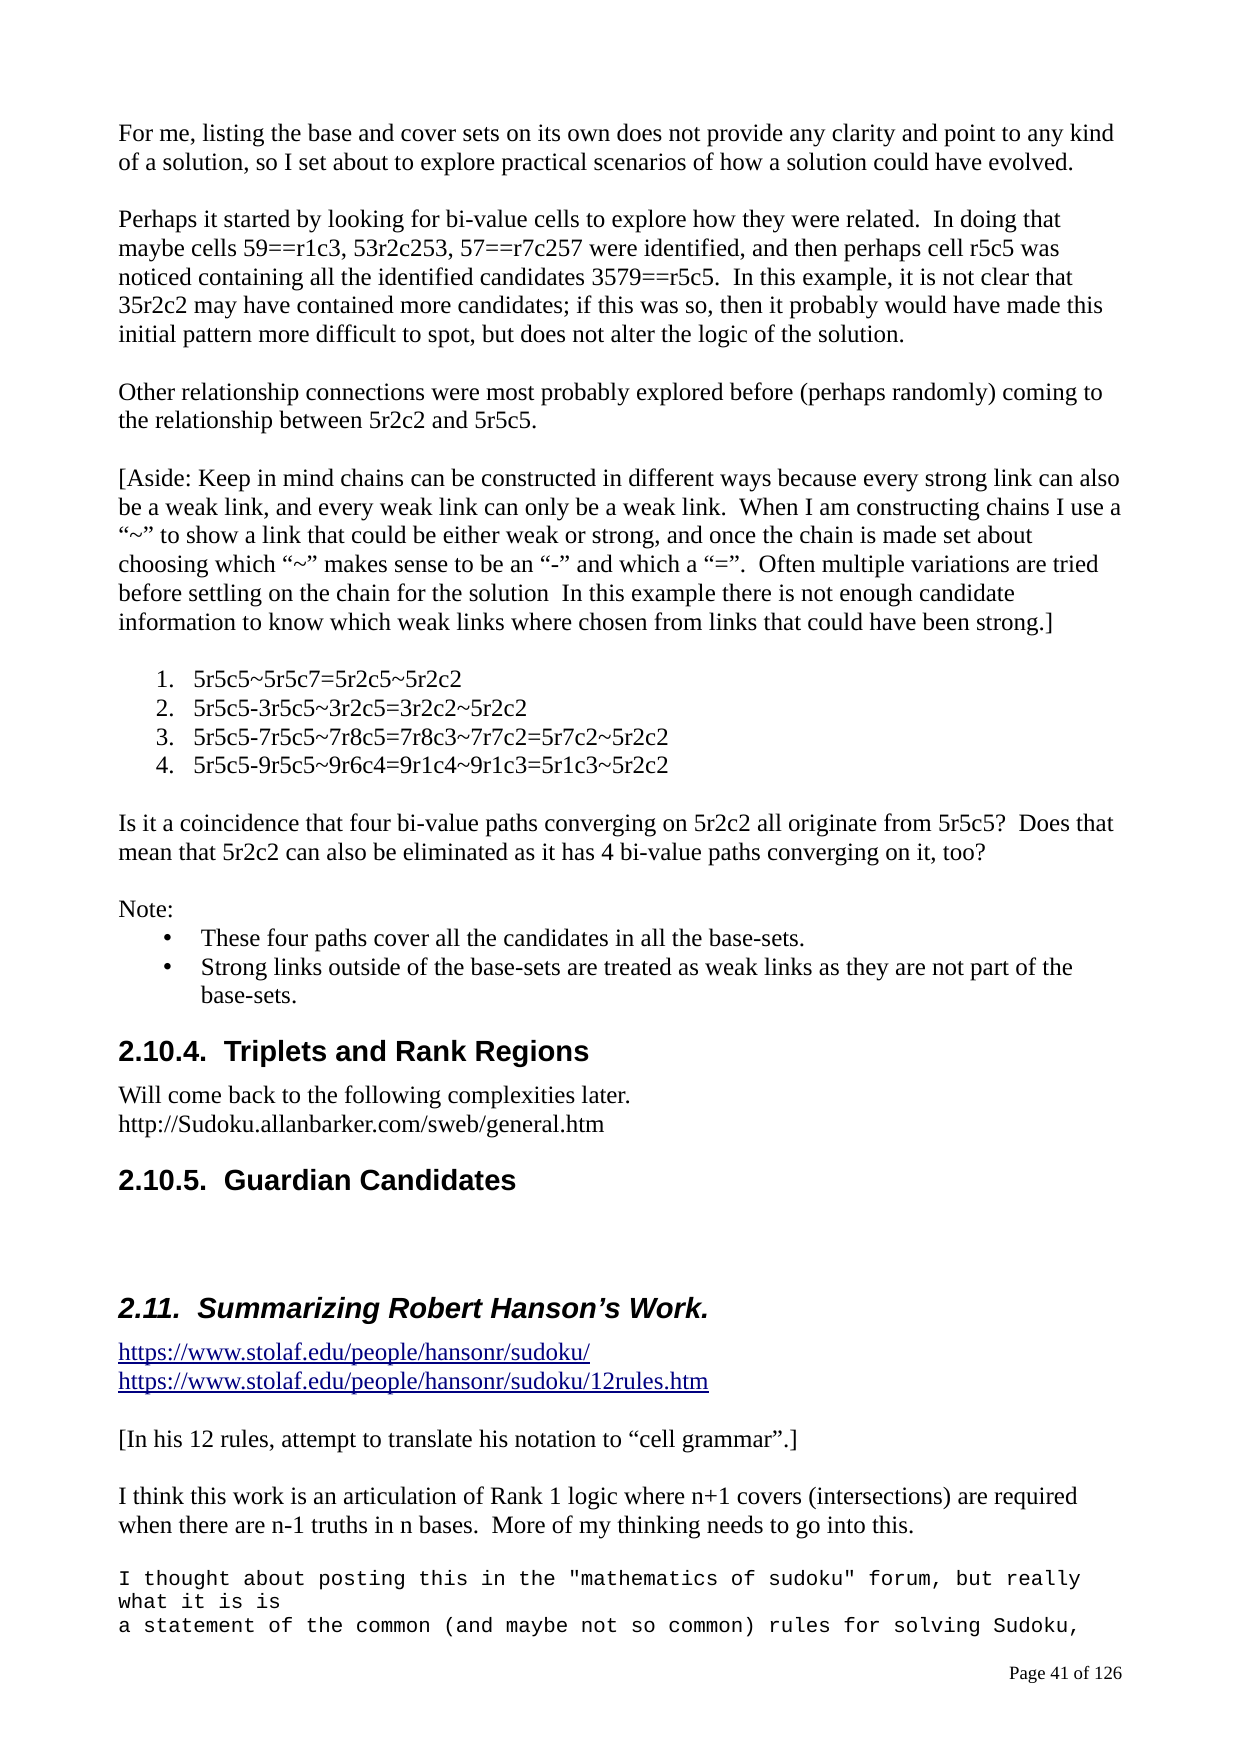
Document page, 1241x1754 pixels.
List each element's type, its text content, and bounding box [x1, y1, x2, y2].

text https://www.stolaf.edu/people/hansonr/sudoku/ [118, 1337, 1122, 1366]
list 5r5c5-9r5c5~9r6c4=9r1c4~9r1c3=5r1c3~5r2c2 [156, 751, 1122, 779]
subtitle Triplets and Rank Regions [118, 1034, 1122, 1068]
text a statement of the common (and maybe not so common) rules for solving Sudoku, [118, 1615, 1122, 1638]
list 5r5c5-3r5c5~3r2c5=3r2c2~5r2c2 [156, 693, 1122, 722]
text Note: [118, 894, 1122, 923]
subtitle Guardian Candidates [118, 1163, 1122, 1196]
text http://Sudoku.allanbarker.com/sweb/general.htm [118, 1109, 1122, 1138]
text Other relationship connections were most probably explored before (perhaps randomly) coming to the relationship between 5r2c2 and 5r5c5. [118, 377, 1122, 434]
list 5r5c5~5r5c7=5r2c5~5r2c2 [156, 664, 1122, 693]
text Perhaps it started by looking for bi-value cells to explore how they were related. In doing that maybe cells 59==r1c3, 53r2c253, 57==r7c257 were identified, and then perhaps cell r5c5 was noticed containing all the identified candidates 3579==r5c5. In this example, it is not clear that 35r2c2 may have contained more candidates; if this was so, then it probably would have made this initial pattern more difficult to spot, but does not alter the logic of the solution. [118, 204, 1122, 348]
text For me, listing the base and cover sets on its own does not provide any clarity and point to any kind of a solution, so I set about to explore practical scenarios of how a solution could have evolved. [118, 118, 1122, 176]
subtitle Summarizing Robert Hanson’s Work. [118, 1291, 1122, 1325]
text I think this work is an articulation of Rank 1 logic where n+1 covers (intersections) are required when there are n-1 truths in n bases. More of my thinking needs to go into this. [118, 1481, 1122, 1539]
text [In his 12 rules, attempt to translate his notation to “cell grammar”.] [118, 1424, 1122, 1452]
text [Aside: Keep in mind chains can be constructed in different ways because every strong link can also be a weak link, and every weak link can only be a weak link. When I am constructing chains I use a “~” to show a link that could be either weak or strong, and once the chain is made set about choosing which “~” makes sense to be an “-” and which a “=”. Often multiple variations are tried before settling on the chain for the solution In this example there is not enough candidate information to know which weak links where chosen from links that could have been strong.] [118, 463, 1122, 636]
text Is it a coincidence that four bi-value paths converging on 5r2c2 all originate from 5r5c5? Does that mean that 5r2c2 can also be eliminated as it has 4 bi-value paths converging on it, too? [118, 808, 1122, 866]
text I thought about posting this in the "mathematics of sudoku" forum, but really what it is is [118, 1567, 1122, 1615]
list Strong links outside of the base-sets are treated as weak links as they are not part of the base-sets. [163, 952, 1122, 1009]
text https://www.stolaf.edu/people/hansonr/sudoku/12rules.htm [118, 1366, 1122, 1395]
list These four paths cover all the candidates in all the base-sets. [163, 923, 1122, 952]
list 5r5c5-7r5c5~7r8c5=7r8c3~7r7c2=5r7c2~5r2c2 [156, 722, 1122, 751]
text Will come back to the following complexities later. [118, 1080, 1122, 1109]
